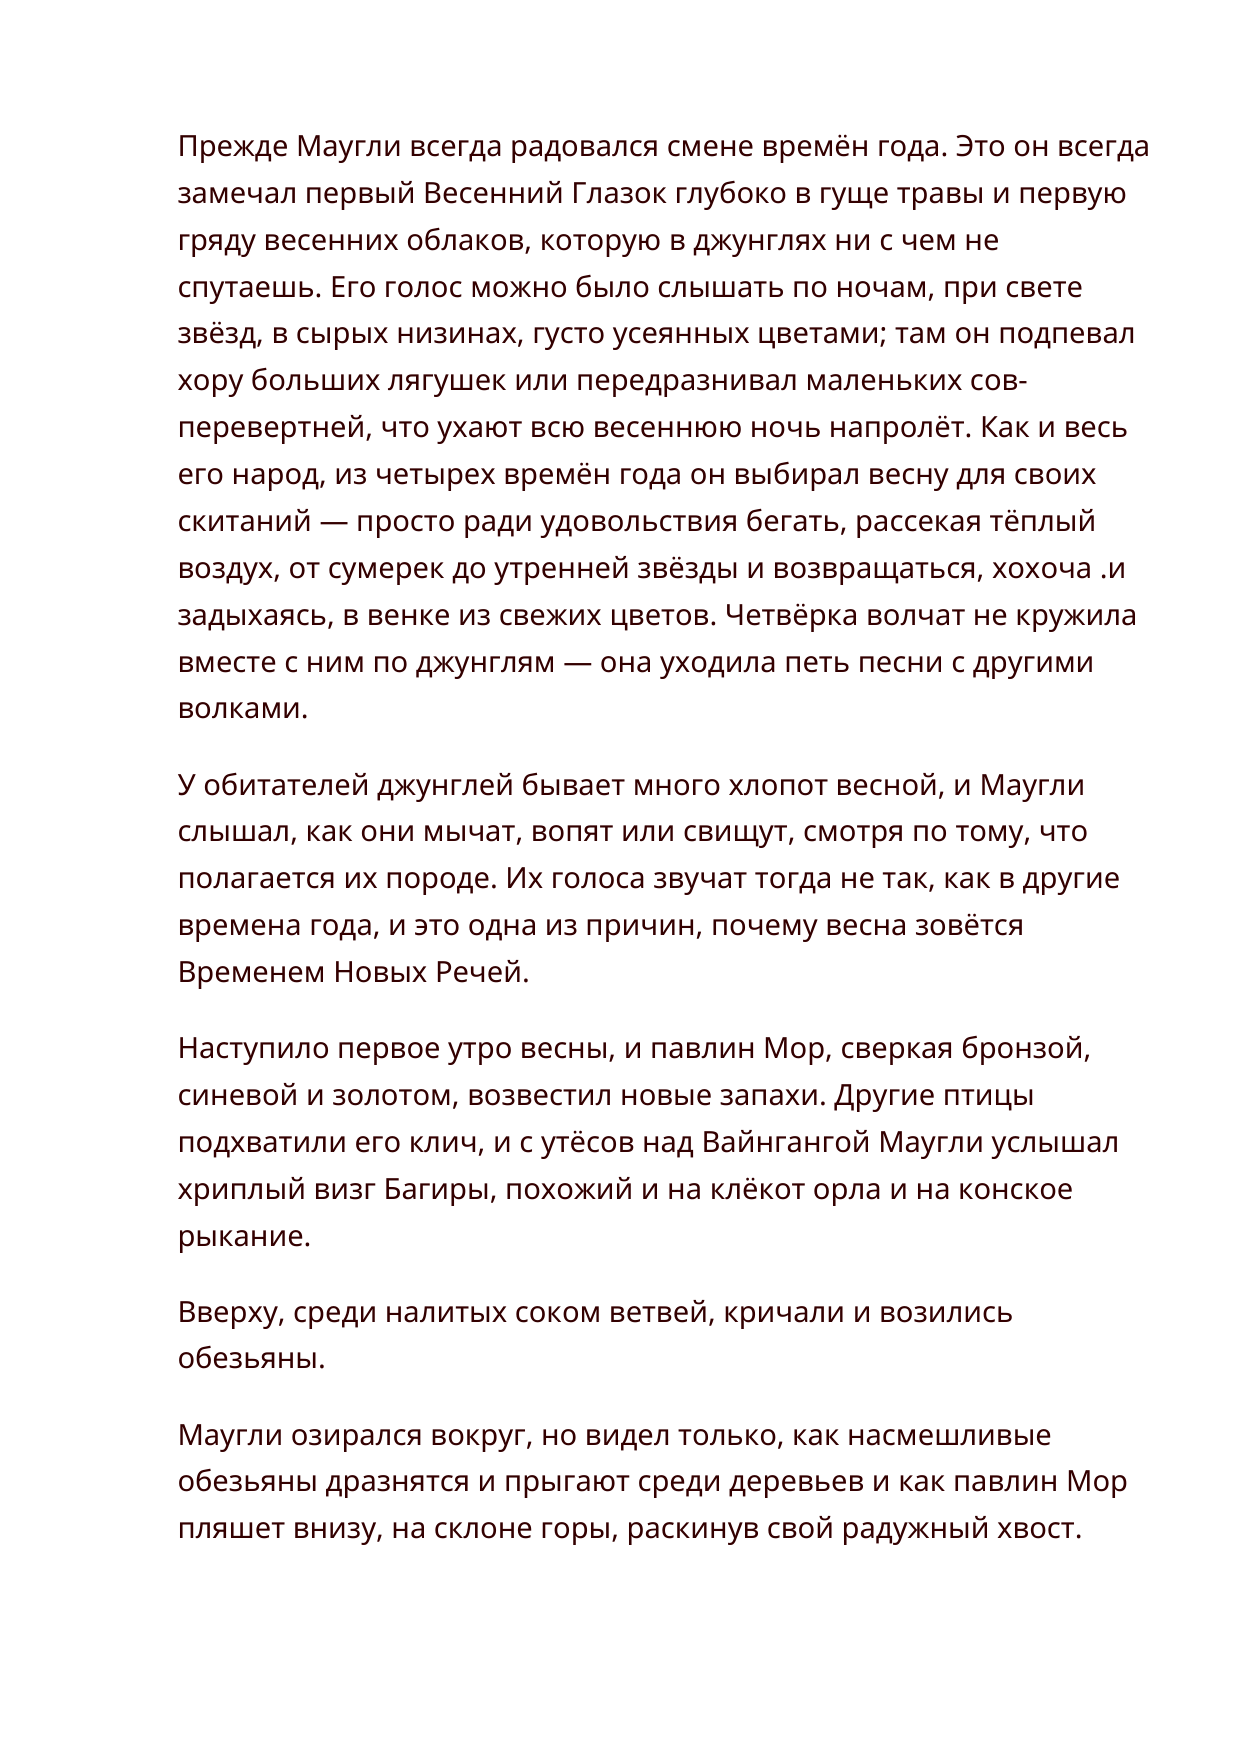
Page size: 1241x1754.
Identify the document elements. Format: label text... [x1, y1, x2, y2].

text Прежде Маугли всегда радовался смене времён года. Это он всегда замечал первый Весенний Глазок глубоко в гуще травы и первую гряду весенних облаков, которую в джунглях ни с чем не спутаешь. Его голос можно было слышать по ночам, при свете звёзд, в сырых низинах, густо усеянных цветами; там он подпевал хору больших лягушек или передразнивал маленьких сов-перевертней, что ухают всю весеннюю ночь напролёт. Как и весь его народ, из четырех времён года он выбирал весну для своих скитаний — просто ради удовольствия бегать, рассекая тёплый воздух, от сумерек до утренней звёзды и возвращаться, хохоча .и задыхаясь, в венке из свежих цветов. Четвёрка волчат не кружила вместе с ним по джунглям — она уходила петь песни с другими волками. [177, 118, 1152, 727]
text Маугли озирался вокруг, но видел только, как насмешливые обезьяны дразнятся и прыгают среди деревьев и как павлин Мор пляшет внизу, на склоне горы, раскинув свой радужный хвост. [177, 1407, 1152, 1547]
text Вверху, среди налитых соком ветвей, кричали и возились обезьяны. [177, 1284, 1152, 1377]
text У обитателей джунглей бывает много хлопот весной, и Маугли слышал, как они мычат, вопят или свищут, смотря по тому, что полагается их породе. Их голоса звучат тогда не так, как в другие времена года, и это одна из причин, почему весна зовётся Временем Новых Речей. [177, 757, 1152, 991]
text Наступило первое утро весны, и павлин Мор, сверкая бронзой, синевой и золотом, возвестил новые запахи. Другие птицы подхватили его клич, и с утёсов над Вайнгангой Маугли услышал хриплый визг Багиры, похожий и на клёкот орла и на конское рыкание. [177, 1020, 1152, 1254]
